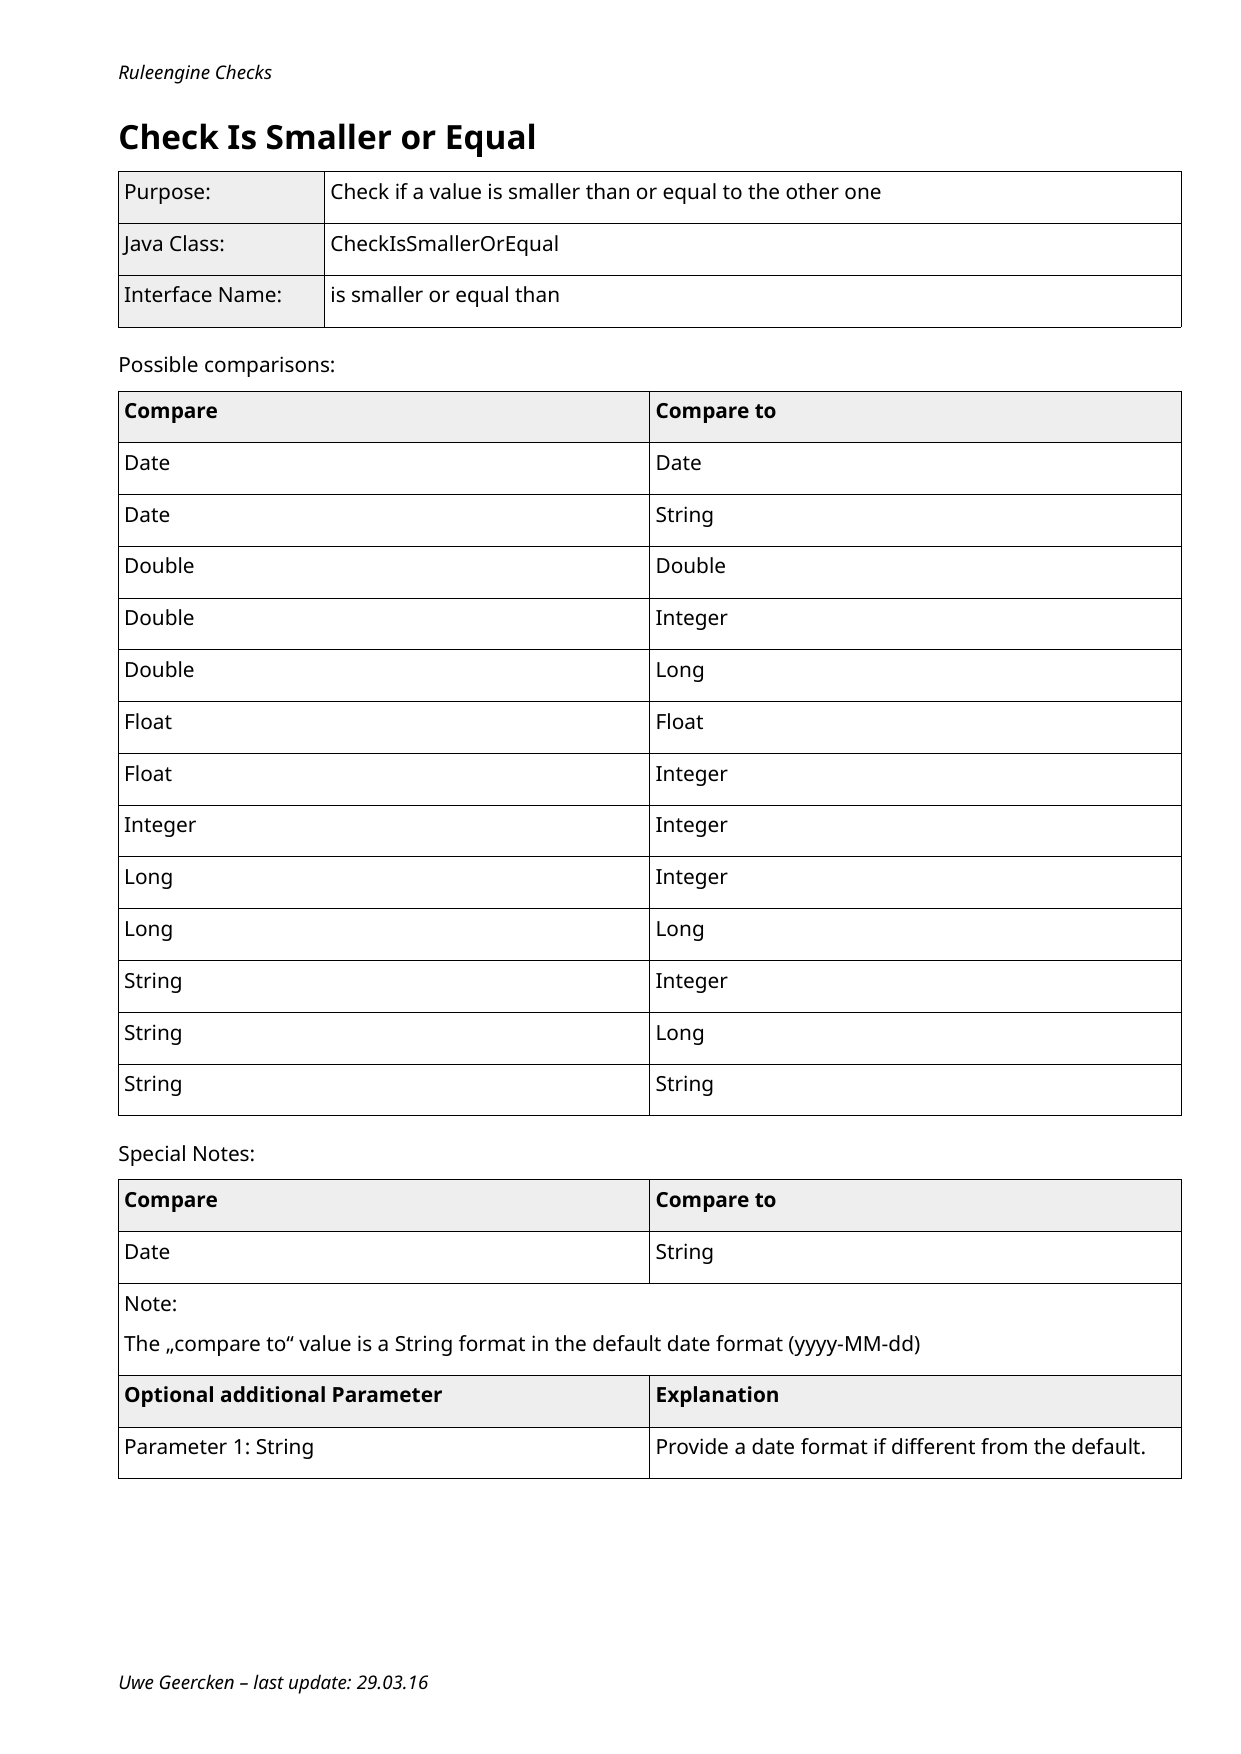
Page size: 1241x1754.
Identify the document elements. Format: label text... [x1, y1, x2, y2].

table_cell Date [119, 1232, 649, 1283]
table_cell String [650, 1232, 1181, 1283]
table_cell String [119, 961, 649, 1012]
table_header Compare to [650, 1180, 1181, 1231]
text Possible comparisons: [118, 350, 1181, 379]
table_cell Double [119, 599, 649, 649]
text Check Is Smaller or Equal [118, 114, 1181, 159]
text Special Notes: [118, 1139, 1181, 1167]
table_cell Long [650, 650, 1181, 701]
table_cell CheckIsSmallerOrEqual [325, 224, 1181, 275]
table_cell Long [650, 1013, 1181, 1063]
table_cell Provide a date format if different from the default. [650, 1428, 1181, 1478]
table_cell Integer [650, 754, 1181, 805]
table_cell String [650, 495, 1181, 546]
table_cell Date [650, 443, 1181, 494]
table_cell Interface Name: [119, 276, 324, 327]
table_cell Integer [650, 599, 1181, 649]
table_cell Integer [119, 806, 649, 856]
table_cell Long [650, 909, 1181, 960]
table_cell Double [650, 547, 1181, 598]
table_cell Float [650, 702, 1181, 753]
table_cell is smaller or equal than [325, 276, 1181, 327]
table_header Purpose: [119, 172, 324, 223]
table_cell String [119, 1013, 649, 1063]
table_cell Integer [650, 961, 1181, 1012]
table_header Compare [119, 1180, 649, 1231]
table_cell Float [119, 702, 649, 753]
table_cell Date [119, 495, 649, 546]
table_cell Parameter 1: String [119, 1428, 649, 1478]
table_cell Explanation [650, 1376, 1181, 1427]
table_cell Integer [650, 857, 1181, 908]
table_cell Float [119, 754, 649, 805]
table_cell Date [119, 443, 649, 494]
table_cell String [650, 1065, 1181, 1115]
table_cell Integer [650, 806, 1181, 856]
table_header Compare [119, 392, 649, 442]
table_cell Optional additional Parameter [119, 1376, 649, 1427]
table_cell String [119, 1065, 649, 1115]
table_cell Long [119, 857, 649, 908]
table_cell Note: The „compare to“ value is a String format in the default date format (yyyy-MM-dd) [119, 1284, 1181, 1375]
table_cell Long [119, 909, 649, 960]
table_cell Double [119, 650, 649, 701]
table_header Compare to [650, 392, 1181, 442]
table_header Check if a value is smaller than or equal to the other one [325, 172, 1181, 223]
table_cell Double [119, 547, 649, 598]
table_cell Java Class: [119, 224, 324, 275]
